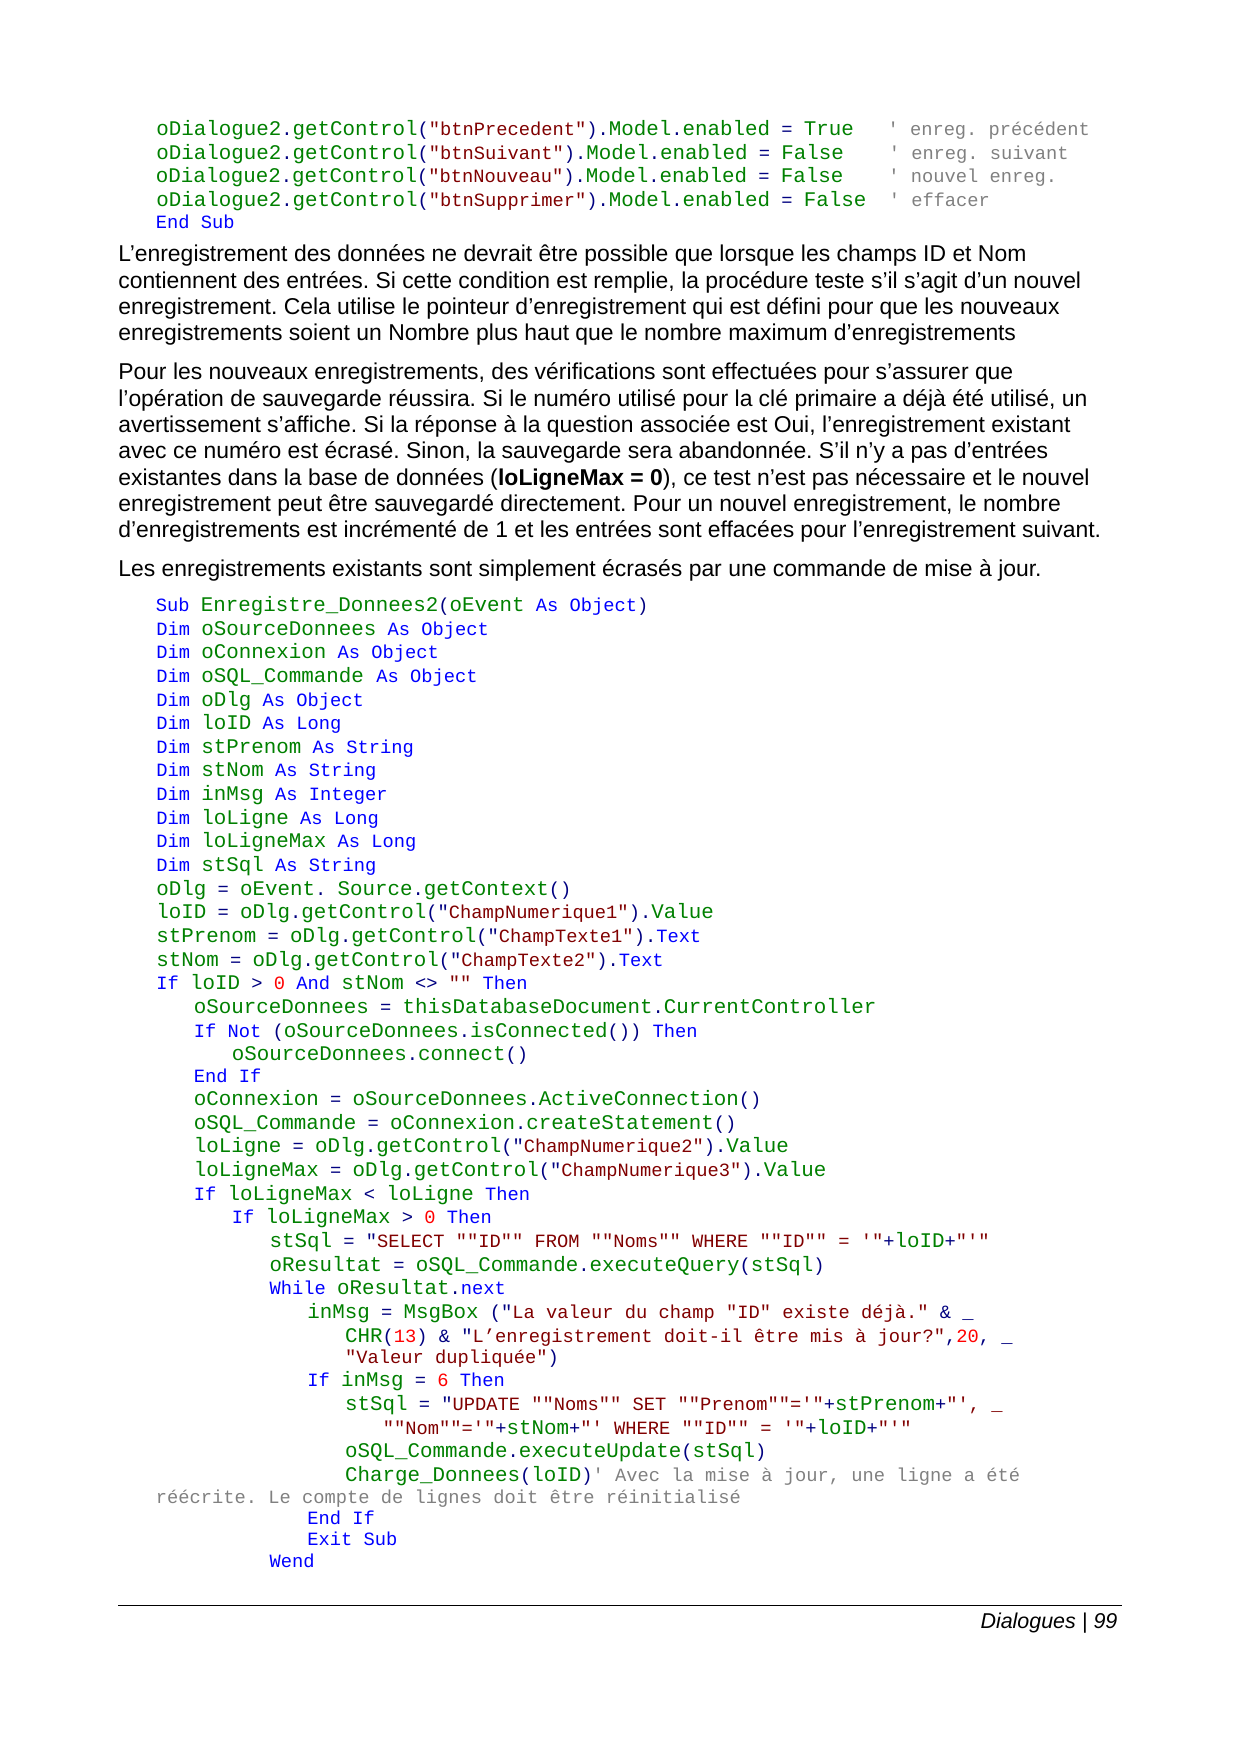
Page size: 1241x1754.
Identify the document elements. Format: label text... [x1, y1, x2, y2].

text Exit Sub [156, 1530, 1122, 1551]
text Dim stPrenom As String [156, 736, 1122, 759]
text loLigne = oDlg.getControl("ChampNumerique2").Value [156, 1135, 1122, 1159]
text Dim loLigneMax As Long [156, 830, 1122, 854]
text oDlg = oEvent. Source.getContext() [156, 878, 1122, 901]
text oDialogue2.getControl("btnNouveau").Model.enabled = False ' nouvel enreg. [156, 165, 1122, 189]
text oResultat = oSQL_Commande.executeQuery(stSql) [156, 1254, 1122, 1277]
text Wend [156, 1551, 1122, 1573]
text stSql = "UPDATE ""Noms"" SET ""Prenom""='"+stPrenom+"', _ ""Nom""='"+stNom+"' WHERE ""ID"" = '"+loID+"'" [156, 1393, 1122, 1440]
text oSQL_Commande.executeUpdate(stSql) [156, 1440, 1122, 1464]
text Dim oSQL_Commande As Object [156, 665, 1122, 688]
text Charge_Donnees(loID)' Avec la mise à jour, une ligne a été réécrite. Le compte de lignes doit être réinitialisé [156, 1464, 1122, 1509]
text Dim stSql As String [156, 854, 1122, 878]
text If inMsg = 6 Then [156, 1369, 1122, 1393]
text Dim oDlg As Object [156, 688, 1122, 712]
text Dim stNom As String [156, 759, 1122, 783]
text oSourceDonnees = thisDatabaseDocument.CurrentController [156, 996, 1122, 1019]
text Dim inMsg As Integer [156, 783, 1122, 807]
text oConnexion = oSourceDonnees.ActiveConnection() [156, 1088, 1122, 1112]
text L’enregistrement des données ne devrait être possible que lorsque les champs ID et Nom contiennent des entrées. Si cette condition est remplie, la procédure teste s’il s’agit d’un nouvel enregistrement. Cela utilise le pointeur d’enregistrement qui est défini pour que les nouveaux enregistrements soient un Nombre plus haut que le nombre maximum d’enregistrements [118, 240, 1122, 346]
text oDialogue2.getControl("btnSupprimer").Model.enabled = False ' effacer [156, 189, 1122, 213]
text Dim oSourceDonnees As Object [156, 618, 1122, 641]
text If Not (oSourceDonnees.isConnected()) Then [156, 1019, 1122, 1043]
text Les enregistrements existants sont simplement écrasés par une commande de mise à jour. [118, 555, 1122, 581]
text Pour les nouveaux enregistrements, des vérifications sont effectuées pour s’assurer que l’opération de sauvegarde réussira. Si le numéro utilisé pour la clé primaire a déjà été utilisé, un avertissement s’affiche. Si la réponse à la question associée est Oui, l’enregistrement existant avec ce numéro est écrasé. Sinon, la sauvegarde sera abandonnée. S’il n’y a pas d’entrées existantes dans la base de données (loLigneMax = 0), ce test n’est pas nécessaire et le nouvel enregistrement peut être sauvegardé directement. Pour un nouvel enregistrement, le nombre d’enregistrements est incrémenté de 1 et les entrées sont effacées pour l’enregistrement suivant. [118, 358, 1122, 543]
text Dim loLigne As Long [156, 807, 1122, 830]
text Dim loID As Long [156, 712, 1122, 736]
text End Sub [156, 213, 1122, 234]
text Sub Enregistre_Donnees2(oEvent As Object) [156, 594, 1122, 618]
text oDialogue2.getControl("btnPrecedent").Model.enabled = True ' enreg. précédent [156, 118, 1122, 142]
text stNom = oDlg.getControl("ChampTexte2").Text [156, 949, 1122, 972]
text loLigneMax = oDlg.getControl("ChampNumerique3").Value [156, 1159, 1122, 1183]
text loID = oDlg.getControl("ChampNumerique1").Value [156, 901, 1122, 925]
text inMsg = MsgBox ("La valeur du champ "ID" existe déjà." & _ CHR(13) & "L’enregistrement doit-il être mis à jour?",20, _ "Valeur dupliquée") [156, 1301, 1122, 1369]
text oSourceDonnees.connect() [156, 1043, 1122, 1067]
text If loLigneMax > 0 Then [156, 1206, 1122, 1230]
text oSQL_Commande = oConnexion.createStatement() [156, 1112, 1122, 1135]
text stPrenom = oDlg.getControl("ChampTexte1").Text [156, 925, 1122, 949]
text If loLigneMax < loLigne Then [156, 1183, 1122, 1206]
text oDialogue2.getControl("btnSuivant").Model.enabled = False ' enreg. suivant [156, 142, 1122, 165]
text While oResultat.next [156, 1277, 1122, 1301]
text End If [156, 1509, 1122, 1530]
text If loID > 0 And stNom <> "" Then [156, 972, 1122, 996]
text End If [156, 1067, 1122, 1088]
text stSql = "SELECT ""ID"" FROM ""Noms"" WHERE ""ID"" = '"+loID+"'" [156, 1230, 1122, 1254]
text Dim oConnexion As Object [156, 641, 1122, 665]
